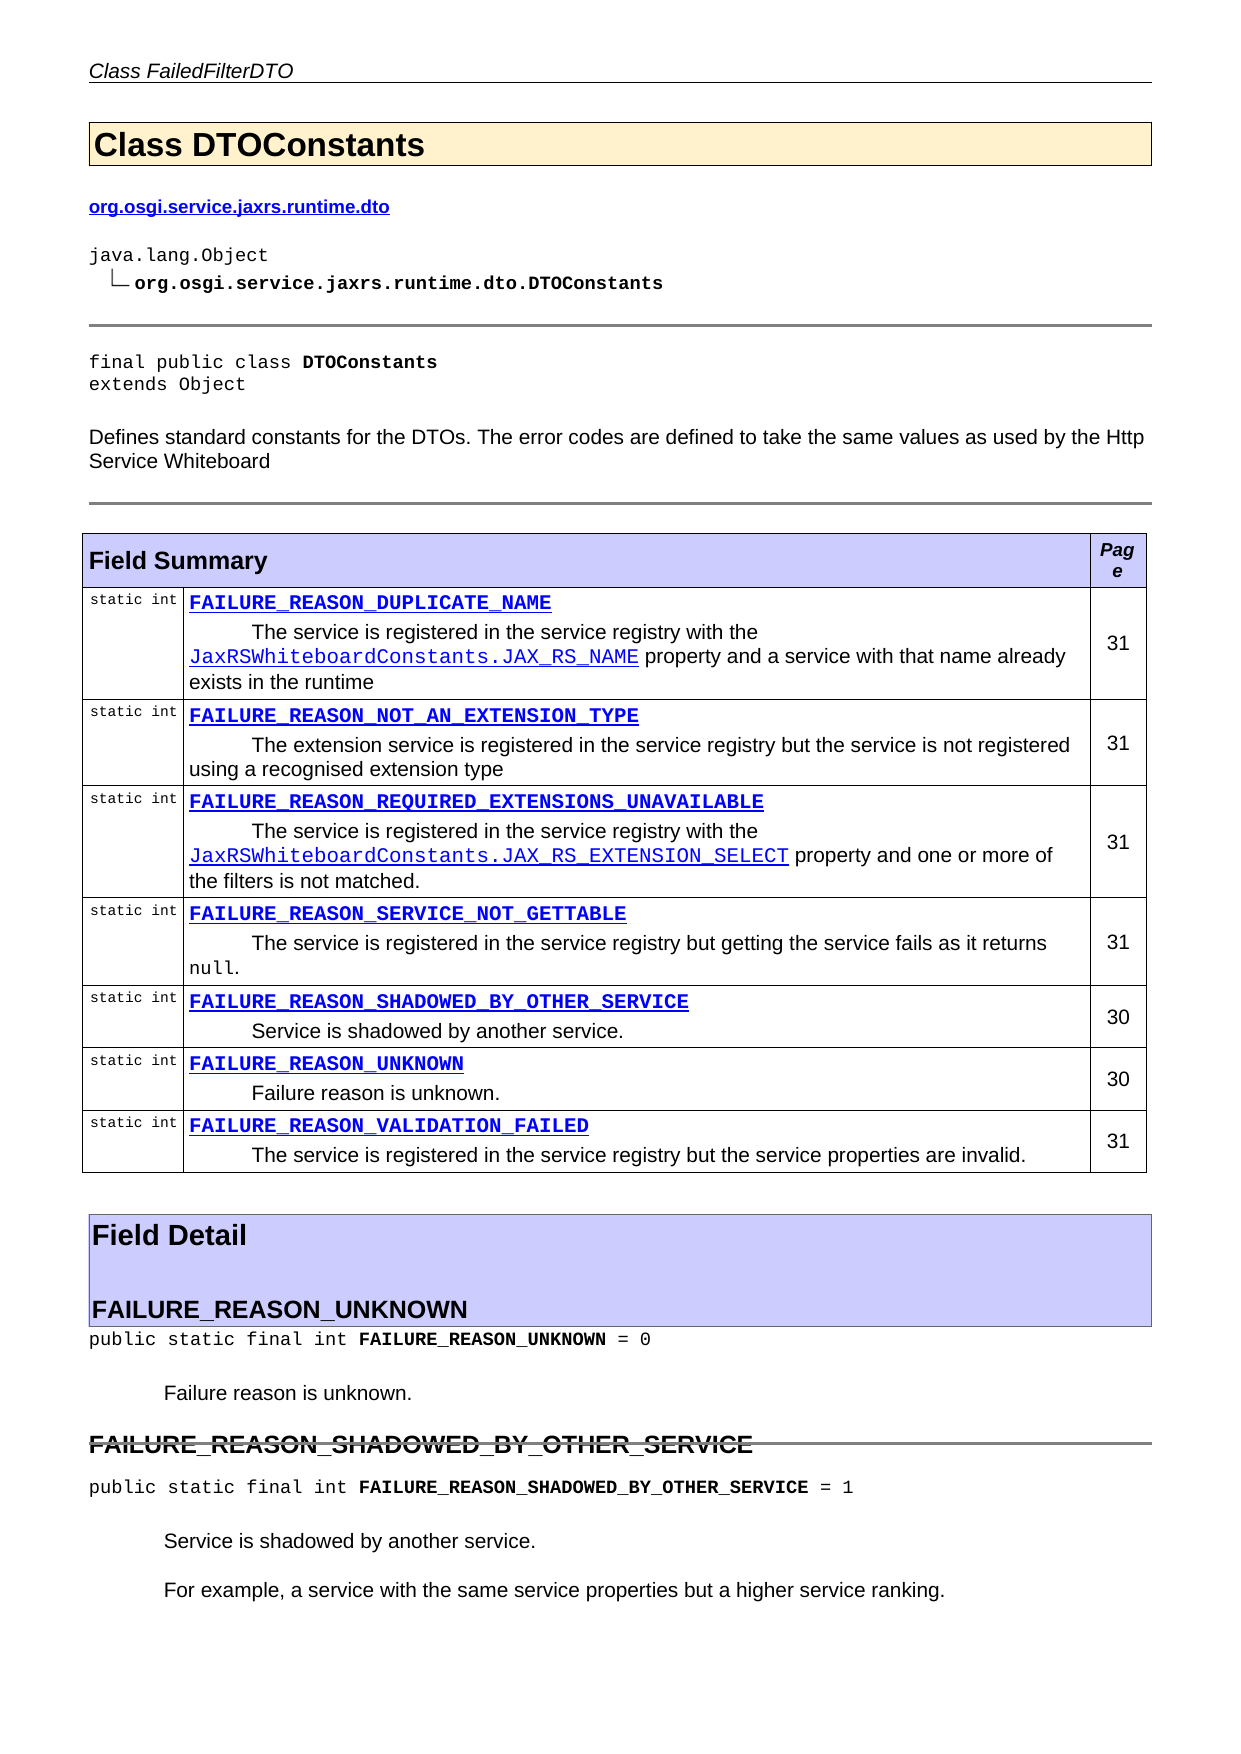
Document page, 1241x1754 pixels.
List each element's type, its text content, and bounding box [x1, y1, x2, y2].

table_cell FAILURE_REASON_VALIDATION_FAILED The service is registered in the service registry but the service properties are invalid. [184, 1111, 1090, 1172]
text public static final int FAILURE_REASON_UNKNOWN = 0 [88, 1330, 1152, 1351]
table_cell FAILURE_REASON_UNKNOWN Failure reason is unknown. [184, 1048, 1090, 1110]
table_cell 29 [1091, 986, 1146, 1047]
table_cell static int [83, 588, 183, 699]
text org.osgi.service.jaxrs.runtime.dto [88, 195, 1152, 217]
picture [111, 267, 135, 290]
table_cell 29 [1091, 1048, 1146, 1110]
table_cell FAILURE_REASON_SERVICE_NOT_GETTABLE The service is registered in the service registry but getting the service fails as it returns null. [184, 898, 1090, 985]
table_cell 30 [1091, 898, 1146, 985]
table_cell static int [83, 898, 183, 985]
table_cell FAILURE_REASON_REQUIRED_EXTENSIONS_UNAVAILABLE The service is registered in the service registry with the JaxRSWhiteboardConstants.JAX_RS_EXTENSION_SELECT property and one or more of the filters is not matched. [184, 786, 1090, 897]
table_cell FAILURE_REASON_DUPLICATE_NAME The service is registered in the service registry with the JaxRSWhiteboardConstants.JAX_RS_NAME property and a service with that name already exists in the runtime [184, 588, 1090, 699]
table_cell 30 [1091, 786, 1146, 897]
text Service is shadowed by another service. [163, 1528, 1152, 1552]
table_cell FAILURE_REASON_NOT_AN_EXTENSION_TYPE The extension service is registered in the service registry but the service is not registered using a recognised extension type [184, 700, 1090, 785]
text Failure reason is unknown. [163, 1380, 1152, 1404]
table_cell 30 [1091, 588, 1146, 699]
text Defines standard constants for the DTOs. The error codes are defined to take the same values as used by the Http Service Whiteboard [88, 425, 1152, 473]
table_cell FAILURE_REASON_SHADOWED_BY_OTHER_SERVICE Service is shadowed by another service. [184, 986, 1090, 1047]
table_cell 30 [1091, 700, 1146, 785]
table_cell static int [83, 1111, 183, 1172]
table_header Field Summary [83, 534, 1090, 587]
table_header Page [1091, 534, 1146, 587]
subtitle Field Detail [90, 1215, 1151, 1251]
table_cell 30 [1091, 1111, 1146, 1172]
table_cell static int [83, 1048, 183, 1110]
table_cell static int [83, 700, 183, 785]
table_cell static int [83, 986, 183, 1047]
text final public class DTOConstants [88, 353, 1152, 374]
table_cell static int [83, 786, 183, 897]
text org.osgi.service.jaxrs.runtime.dto.DTOConstants [88, 267, 1152, 295]
text public static final int FAILURE_REASON_SHADOWED_BY_OTHER_SERVICE = 1 [88, 1478, 1152, 1499]
subtitle FAILURE_REASON_UNKNOWN [90, 1292, 1151, 1326]
subtitle Class DTOConstants [90, 123, 1151, 165]
text java.lang.Object [88, 246, 1152, 267]
text extends Object [88, 374, 1152, 396]
text For example, a service with the same service properties but a higher service ranking. [163, 1577, 1152, 1601]
